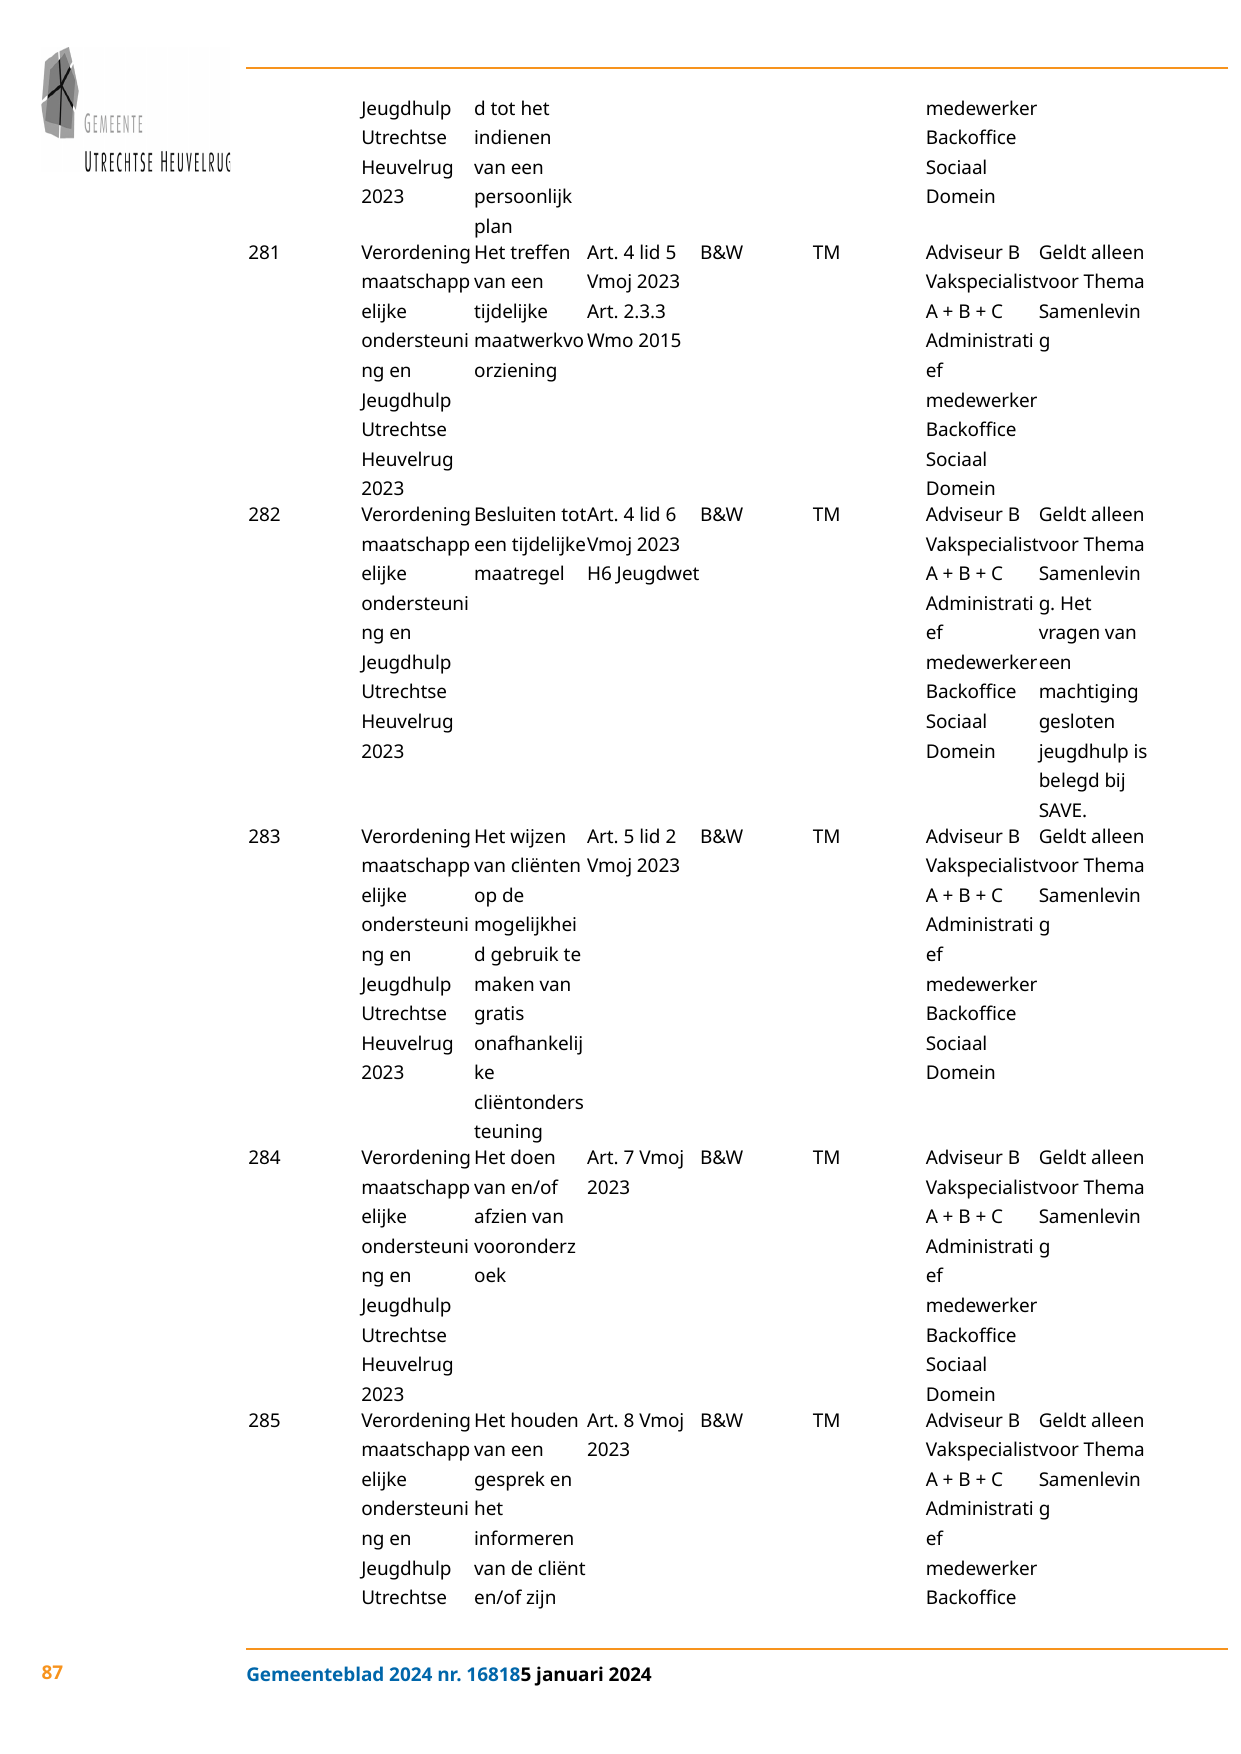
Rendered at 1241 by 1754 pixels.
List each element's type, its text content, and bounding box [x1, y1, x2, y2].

table_cell TM [813, 501, 926, 823]
table_cell Verordening maatschappelijke ondersteuning en Jeugdhulp Utrechtse Heuvelrug 2023 [361, 239, 474, 501]
table_cell 284 [248, 1144, 361, 1407]
table_cell Art. 5 lid 2 Vmoj 2023 [587, 823, 700, 1144]
table_cell [700, 95, 813, 239]
table_cell B&W [700, 1407, 813, 1610]
table_cell 281 [248, 239, 361, 501]
table_cell Het houden van een gesprek en het informeren van de cliënt en/of zijn [474, 1407, 587, 1610]
table_cell TM [813, 823, 926, 1144]
table_cell Geldt alleen voor Thema Samenleving [1039, 1407, 1152, 1610]
table_cell TM [813, 1407, 926, 1610]
table_cell Art. 7 Vmoj 2023 [587, 1144, 700, 1407]
table_cell Verordening maatschappelijke ondersteuning en Jeugdhulp Utrechtse Heuvelrug 2023 [361, 501, 474, 823]
table_cell Art. 8 Vmoj 2023 [587, 1407, 700, 1610]
table_cell Verordening maatschappelijke ondersteuning en Jeugdhulp Utrechtse [361, 1407, 474, 1610]
table_cell Geldt alleen voor Thema Samenleving. Het vragen van een machtiging gesloten jeugdhulp is belegd bij SAVE. [1039, 501, 1152, 823]
table_cell Adviseur B Vakspecialist A + B + C Administratief medewerker Backoffice Sociaal Domein [926, 823, 1038, 1144]
table_cell [1039, 95, 1152, 239]
table_cell Geldt alleen voor Thema Samenleving [1039, 1144, 1152, 1407]
table_cell d tot het indienen van een persoonlijk plan [474, 95, 587, 239]
table_cell Het treffen van een tijdelijke maatwerkvoorziening [474, 239, 587, 501]
table_cell Geldt alleen voor Thema Samenleving [1039, 239, 1152, 501]
table_cell B&W [700, 823, 813, 1144]
table_cell TM [813, 1144, 926, 1407]
table_cell Adviseur B Vakspecialist A + B + C Administratief medewerker Backoffice Sociaal Domein [926, 1144, 1038, 1407]
table_cell Art. 4 lid 6 Vmoj 2023 H6 Jeugdwet [587, 501, 700, 823]
table_cell 285 [248, 1407, 361, 1610]
table_cell TM [813, 239, 926, 501]
table_cell Jeugdhulp Utrechtse Heuvelrug 2023 [361, 95, 474, 239]
table_cell [248, 95, 361, 239]
table_cell Het wijzen van cliënten op de mogelijkheid gebruik te maken van gratis onafhankelijke cliëntondersteuning [474, 823, 587, 1144]
picture [41, 47, 231, 172]
table_cell medewerker Backoffice Sociaal Domein [926, 95, 1038, 239]
table_cell Verordening maatschappelijke ondersteuning en Jeugdhulp Utrechtse Heuvelrug 2023 [361, 823, 474, 1144]
table_cell 282 [248, 501, 361, 823]
table_cell Art. 4 lid 5 Vmoj 2023 Art. 2.3.3 Wmo 2015 [587, 239, 700, 501]
table_cell B&W [700, 1144, 813, 1407]
table_cell B&W [700, 239, 813, 501]
table_cell Het doen van en/of afzien van vooronderzoek [474, 1144, 587, 1407]
table_cell Adviseur B Vakspecialist A + B + C Administratief medewerker Backoffice Sociaal Domein [926, 501, 1038, 823]
table_cell Geldt alleen voor Thema Samenleving [1039, 823, 1152, 1144]
table_cell Verordening maatschappelijke ondersteuning en Jeugdhulp Utrechtse Heuvelrug 2023 [361, 1144, 474, 1407]
table_cell [587, 95, 700, 239]
table_cell Adviseur B Vakspecialist A + B + C Administratief medewerker Backoffice Sociaal Domein [926, 239, 1038, 501]
table_cell Adviseur B Vakspecialist A + B + C Administratief medewerker Backoffice [926, 1407, 1038, 1610]
table_cell Besluiten tot een tijdelijke maatregel [474, 501, 587, 823]
table_cell [813, 95, 926, 239]
table_cell 283 [248, 823, 361, 1144]
table_cell B&W [700, 501, 813, 823]
